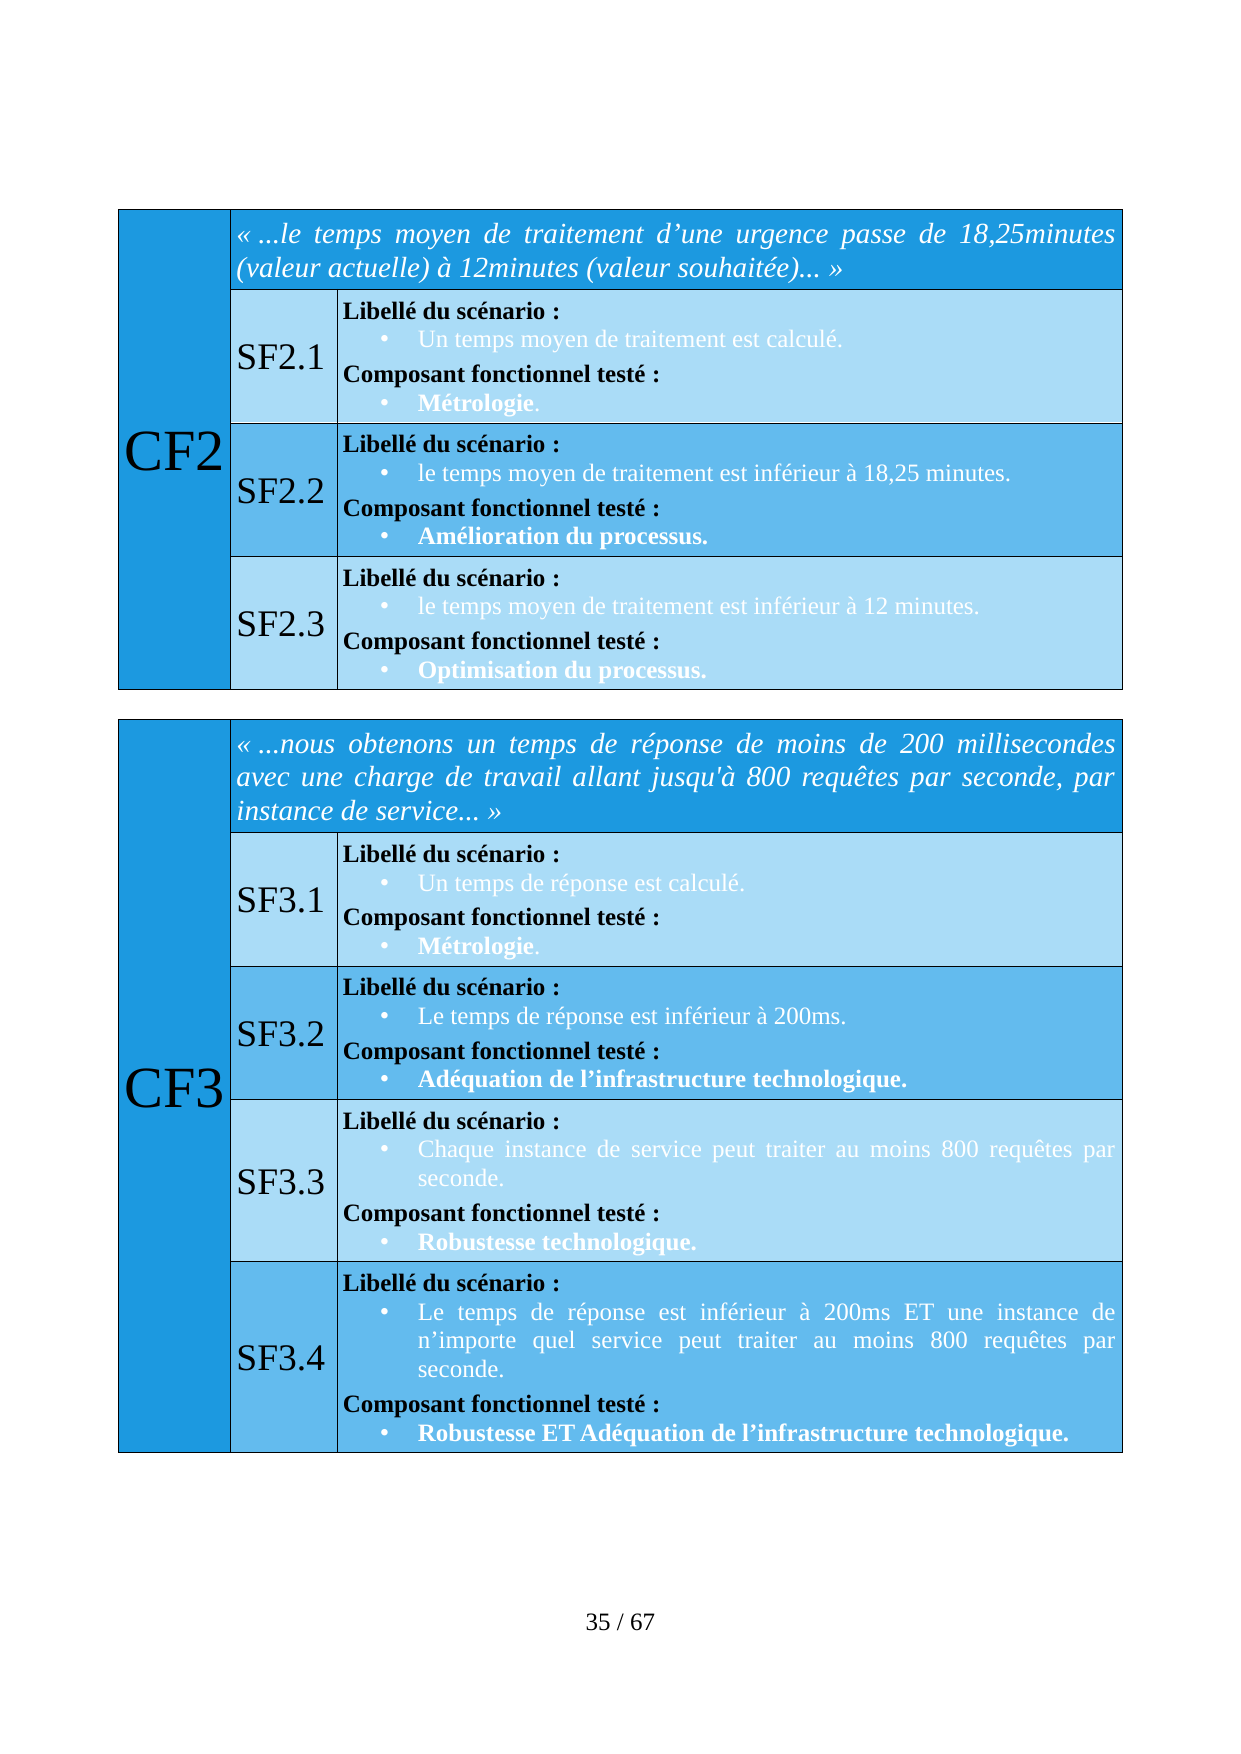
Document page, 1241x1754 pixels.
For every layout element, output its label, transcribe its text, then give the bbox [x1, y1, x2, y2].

table_cell Libellé du scénario : Un temps moyen de traitement est calculé. Composant fonctionnel testé : Métrologie. [338, 290, 1122, 422]
table_cell SF2.2 [231, 424, 337, 556]
table_header « ...le temps moyen de traitement d’une urgence passe de 18,25minutes (valeur actuelle) à 12minutes (valeur souhaitée)... » [231, 210, 1122, 289]
table_cell SF3.1 [231, 833, 337, 966]
table_cell Libellé du scénario : Chaque instance de service peut traiter au moins 800 requêtes par seconde. Composant fonctionnel testé : Robustesse technologique. [338, 1100, 1122, 1261]
table_cell Libellé du scénario : Un temps de réponse est calculé. Composant fonctionnel testé : Métrologie. [338, 833, 1122, 966]
table_cell Libellé du scénario : le temps moyen de traitement est inférieur à 12 minutes. Composant fonctionnel testé : Optimisation du processus. [338, 557, 1122, 689]
table_cell SF3.2 [231, 967, 337, 1099]
table_cell Libellé du scénario : le temps moyen de traitement est inférieur à 18,25 minutes. Composant fonctionnel testé : Amélioration du processus. [338, 424, 1122, 556]
table_header CF3 [119, 720, 230, 1452]
table_cell Libellé du scénario : Le temps de réponse est inférieur à 200ms. Composant fonctionnel testé : Adéquation de l’infrastructure technologique. [338, 967, 1122, 1099]
table_cell SF2.3 [231, 557, 337, 689]
table_cell SF3.4 [231, 1262, 337, 1452]
table_header « ...nous obtenons un temps de réponse de moins de 200 millisecondes avec une charge de travail allant jusqu'à 800 requêtes par seconde, par instance de service... » [231, 720, 1122, 832]
table_cell SF2.1 [231, 290, 337, 422]
table_cell Libellé du scénario : Le temps de réponse est inférieur à 200ms ET une instance de n’importe quel service peut traiter au moins 800 requêtes par seconde. Composant fonctionnel testé : Robustesse ET Adéquation de l’infrastructure technologique. [338, 1262, 1122, 1452]
table_header CF2 [119, 210, 230, 689]
table_cell SF3.3 [231, 1100, 337, 1261]
